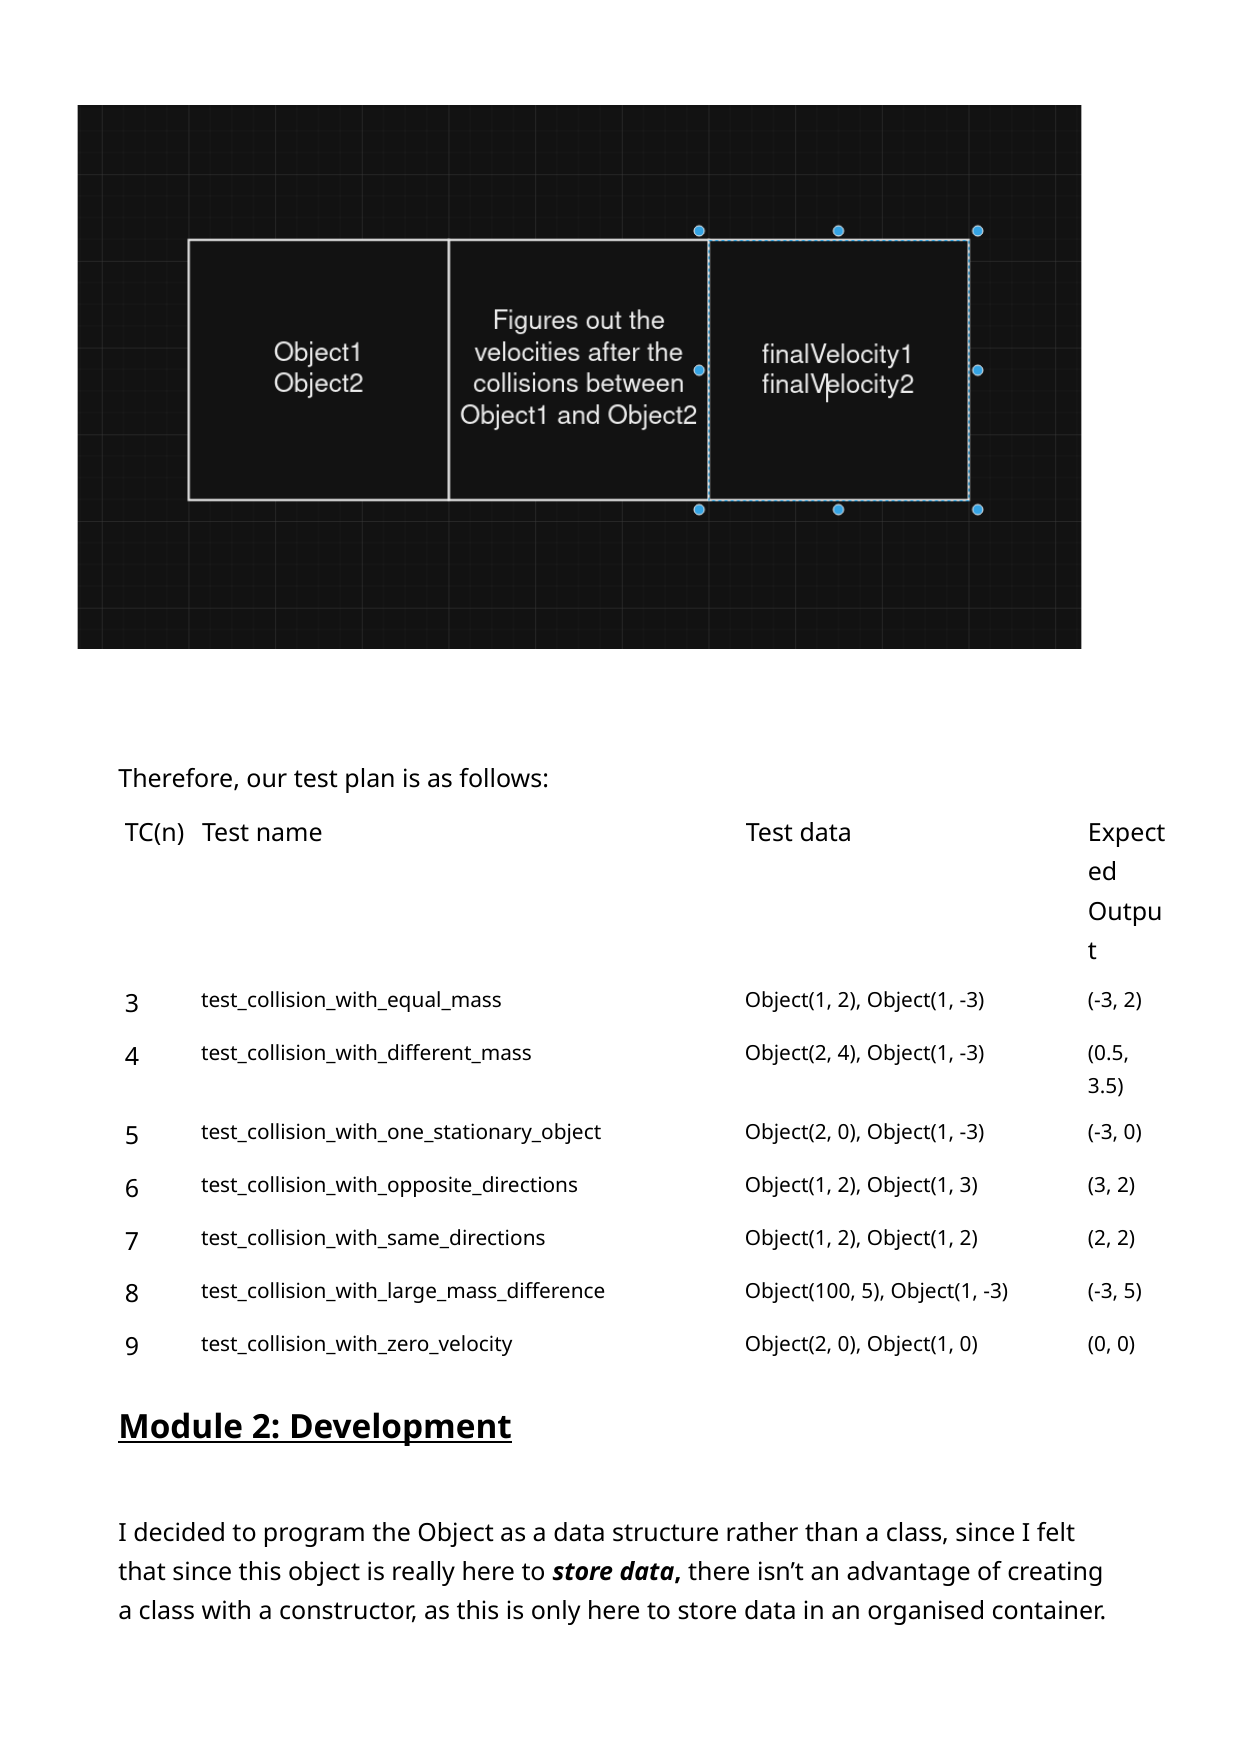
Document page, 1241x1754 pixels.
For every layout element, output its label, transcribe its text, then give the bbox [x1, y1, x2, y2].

table_cell (0.5, 3.5) [1088, 1038, 1170, 1117]
table_cell (0, 0) [1088, 1329, 1170, 1382]
text I decided to program the Object as a data structure rather than a class, since I felt that since this object is really here to store data, there isn’t an advantage of creating a class with a constructor, as this is only here to store data in an organised container. [118, 1514, 1122, 1627]
table_cell test_collision_with_same_directions [195, 1223, 739, 1276]
table_cell (-3, 5) [1088, 1276, 1170, 1329]
table_cell (3, 2) [1088, 1170, 1170, 1223]
table_header Test data [739, 815, 1088, 985]
table_cell 8 [118, 1276, 195, 1329]
table_cell test_collision_with_large_mass_difference [195, 1276, 739, 1329]
table_cell (2, 2) [1088, 1223, 1170, 1276]
table_cell test_collision_with_zero_velocity [195, 1329, 739, 1382]
table_cell Object(1, 2), Object(1, -3) [739, 985, 1088, 1038]
table_cell 4 [118, 1038, 195, 1117]
picture [77, 105, 1082, 649]
subtitle Module 2: Development [118, 1403, 1122, 1448]
table_cell Object(2, 4), Object(1, -3) [739, 1038, 1088, 1117]
text Therefore, our test plan is as follows: [118, 761, 1122, 795]
table_header TC(n) [118, 815, 195, 985]
table_header Test name [195, 815, 739, 985]
table_cell Object(100, 5), Object(1, -3) [739, 1276, 1088, 1329]
table_cell test_collision_with_opposite_directions [195, 1170, 739, 1223]
table_cell Object(1, 2), Object(1, 3) [739, 1170, 1088, 1223]
table_cell test_collision_with_different_mass [195, 1038, 739, 1117]
table_cell Object(2, 0), Object(1, -3) [739, 1117, 1088, 1170]
table_cell (-3, 2) [1088, 985, 1170, 1038]
table_cell Object(1, 2), Object(1, 2) [739, 1223, 1088, 1276]
table_cell (-3, 0) [1088, 1117, 1170, 1170]
table_cell test_collision_with_one_stationary_object [195, 1117, 739, 1170]
table_cell test_collision_with_equal_mass [195, 985, 739, 1038]
table_cell 3 [118, 985, 195, 1038]
table_header Expected Output [1088, 815, 1170, 985]
table_cell 6 [118, 1170, 195, 1223]
table_cell 7 [118, 1223, 195, 1276]
table_cell 5 [118, 1117, 195, 1170]
table_cell Object(2, 0), Object(1, 0) [739, 1329, 1088, 1382]
table_cell 9 [118, 1329, 195, 1382]
